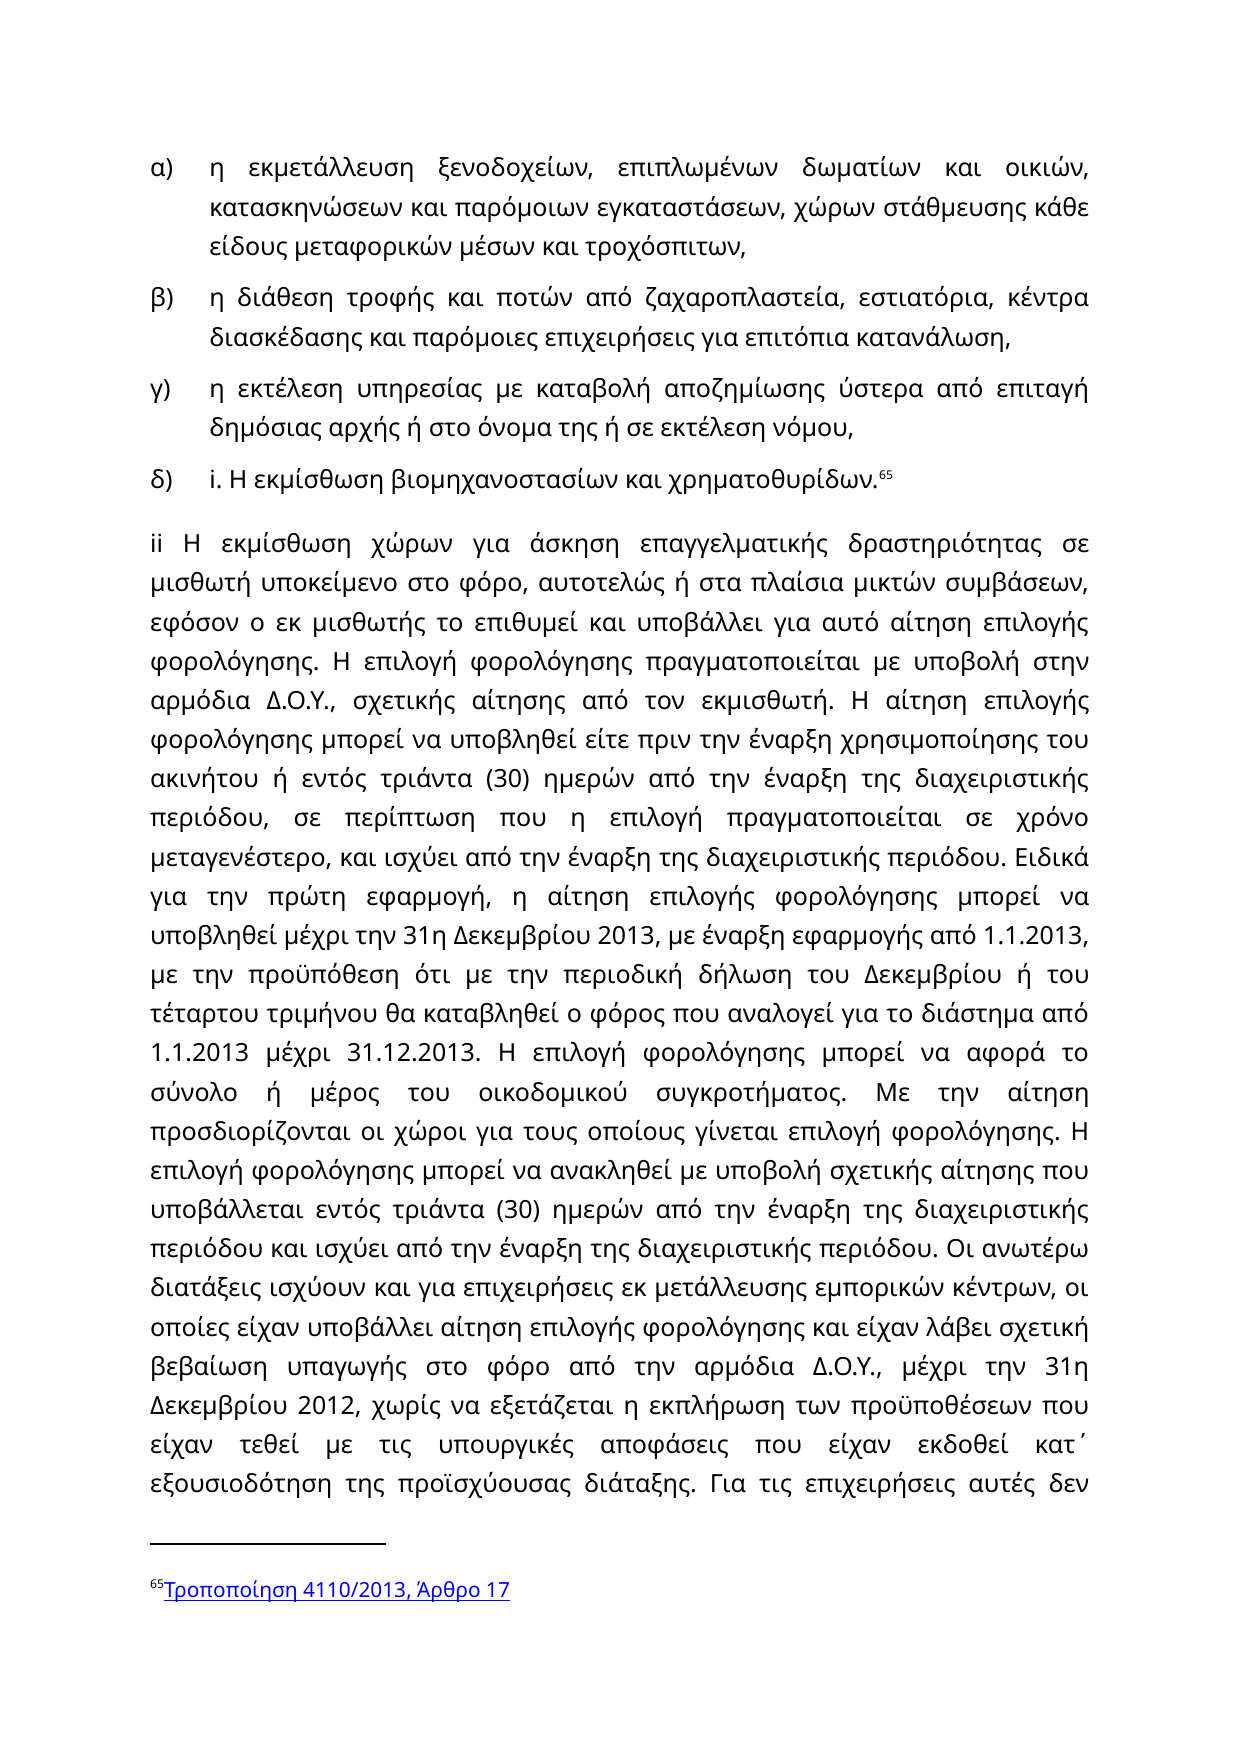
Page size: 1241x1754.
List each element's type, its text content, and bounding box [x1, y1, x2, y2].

text ii Η εκμίσθωση χώρων για άσκηση επαγγελματικής δραστηριότητας σε μισθωτή υποκείμενο στο φόρο, αυτοτελώς ή στα πλαίσια μικτών συμβάσεων, εφόσον ο εκ μισθωτής το επιθυμεί και υποβάλλει για αυτό αίτηση επιλογής φορολόγησης. Η επιλογή φορολόγησης πραγματοποιείται με υποβολή στην αρμόδια Δ.Ο.Υ., σχετικής αίτησης από τον εκμισθωτή. Η αίτηση επιλογής φορολόγησης μπορεί να υποβληθεί είτε πριν την έναρξη χρησιμοποίησης του ακινήτου ή εντός τριάντα (30) ημερών από την έναρξη της διαχειριστικής περιόδου, σε περίπτωση που η επιλογή πραγματοποιείται σε χρόνο μεταγενέστερο, και ισχύει από την έναρξη της διαχειριστικής περιόδου. Ειδικά για την πρώτη εφαρμογή, η αίτηση επιλογής φορολόγησης μπορεί να υποβληθεί μέχρι την 31η Δεκεμβρίου 2013, με έναρξη εφαρμογής από 1.1.2013, με την προϋπόθεση ότι με την περιοδική δήλωση του Δεκεμβρίου ή του τέταρτου τριμήνου θα καταβληθεί ο φόρος που αναλογεί για το διάστημα από 1.1.2013 μέχρι 31.12.2013. Η επιλογή φορολόγησης μπορεί να αφορά το σύνολο ή μέρος του οικοδομικού συγκροτήματος. Με την αίτηση προσδιορίζονται οι χώροι για τους οποίους γίνεται επιλογή φορολόγησης. Η επιλογή φορολόγησης μπορεί να ανακληθεί με υποβολή σχετικής αίτησης που υποβάλλεται εντός τριάντα (30) ημερών από την έναρξη της διαχειριστικής περιόδου και ισχύει από την έναρξη της διαχειριστικής περιόδου. Οι ανωτέρω διατάξεις ισχύουν και για επιχειρήσεις εκ μετάλλευσης εμπορικών κέντρων, οι οποίες είχαν υποβάλλει αίτηση επιλογής φορολόγησης και είχαν λάβει σχετική βεβαίωση υπαγωγής στο φόρο από την αρμόδια Δ.Ο.Υ., μέχρι την 31η Δεκεμβρίου 2012, χωρίς να εξετάζεται η εκπλήρωση των προϋποθέσεων που είχαν τεθεί με τις υπουργικές αποφάσεις που είχαν εκδοθεί κατ΄ εξουσιοδότηση της προϊσχύουσας διάταξης. Για τις επιχειρήσεις αυτές δεν [150, 526, 1090, 1500]
text Τροποποίηση 4110/2013, Άρθρο 17 [150, 1576, 1090, 1604]
list γ) η εκτέλεση υπηρεσίας με καταβολή αποζημίωσης ύστερα από επιταγή δημόσιας αρχής ή στο όνομα της ή σε εκτέλεση νόμου, [150, 371, 1090, 444]
list δ) i. Η εκμίσθωση βιομηχανοστασίων και χρηματοθυρίδων. [150, 462, 1090, 496]
list α) η εκμετάλλευση ξενοδοχείων, επιπλωμένων δωματίων και οικιών, κατασκηνώσεων και παρόμοιων εγκαταστάσεων, χώρων στάθμευσης κάθε είδους μεταφορικών μέσων και τροχόσπιτων, [150, 150, 1090, 262]
list β) η διάθεση τροφής και ποτών από ζαχαροπλαστεία, εστιατόρια, κέντρα διασκέδασης και παρόμοιες επιχειρήσεις για επιτόπια κατανάλωση, [150, 280, 1090, 353]
